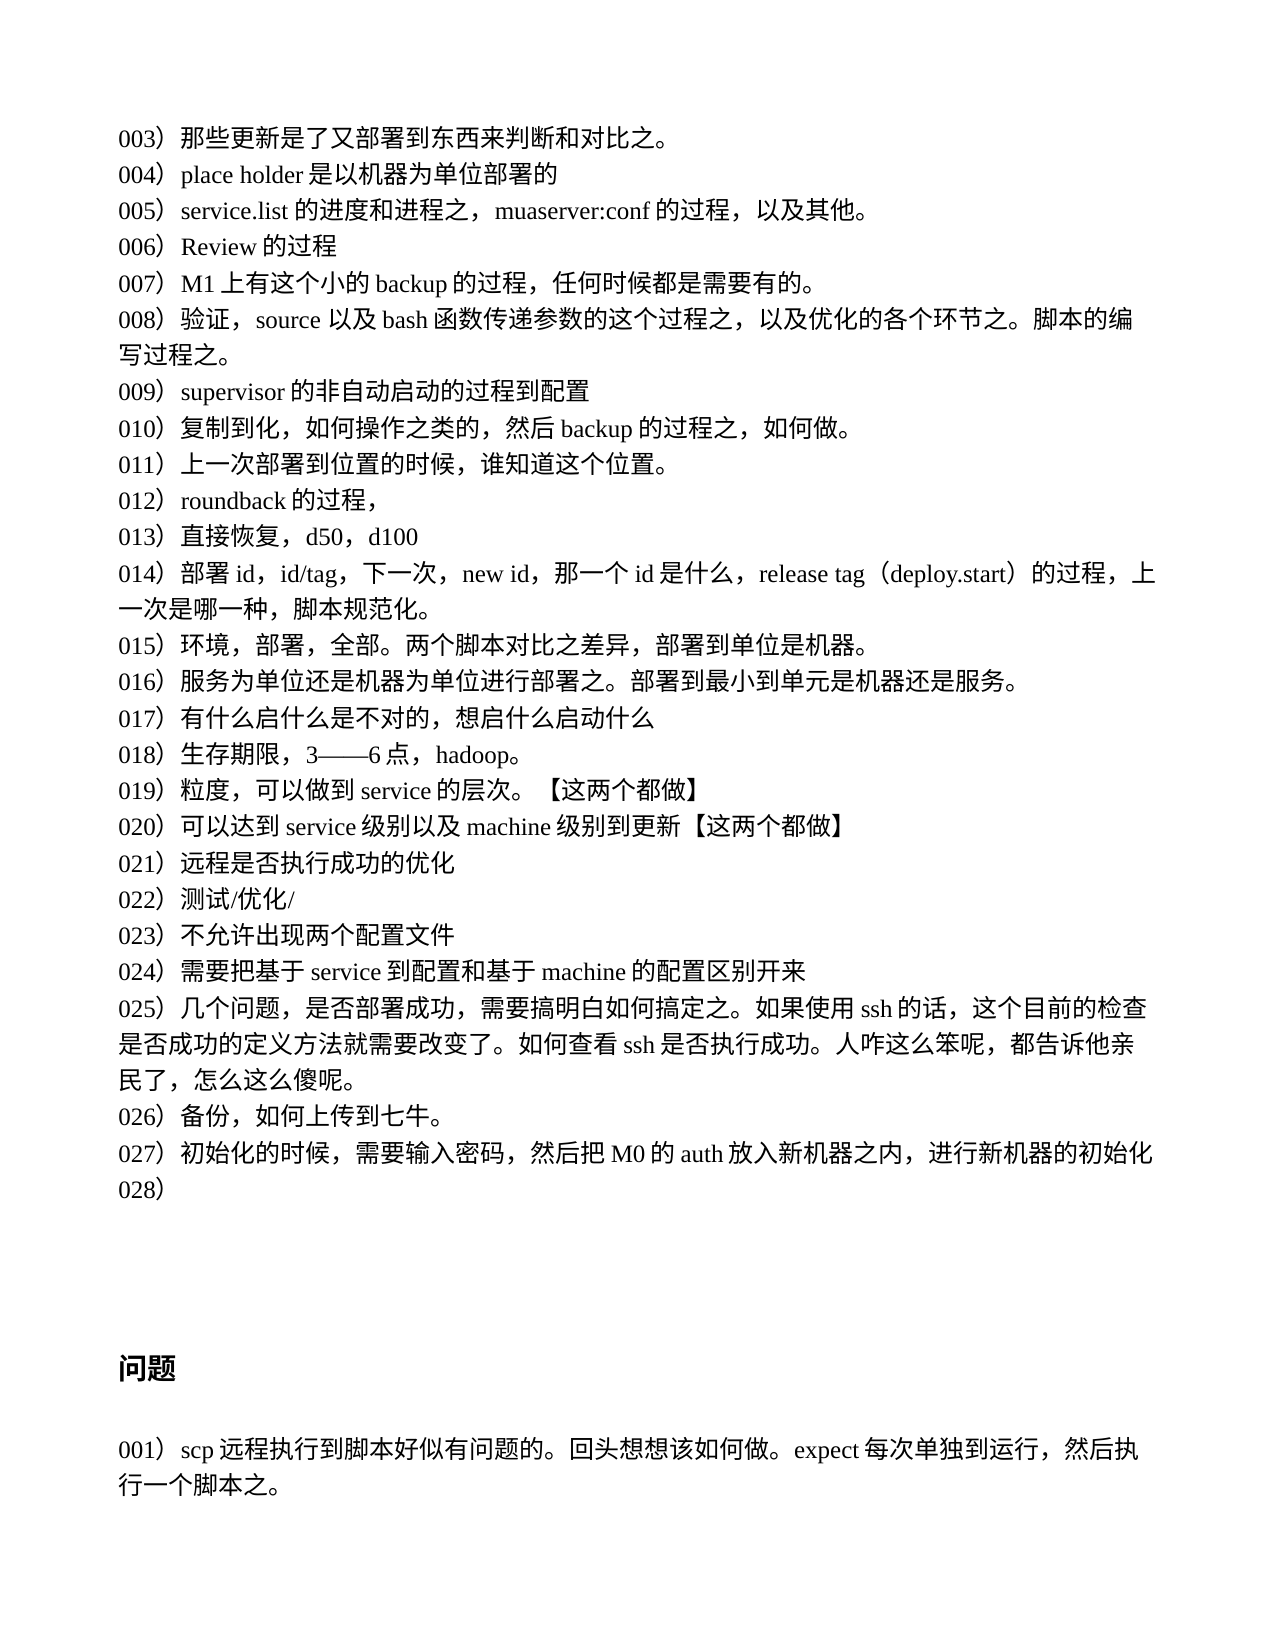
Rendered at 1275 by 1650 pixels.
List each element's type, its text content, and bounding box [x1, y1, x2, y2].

text 025）几个问题，是否部署成功，需要搞明白如何搞定之。如果使用ssh的话，这个目前的检查是否成功的定义方法就需要改变了。如何查看ssh是否执行成功。人咋这么笨呢，都告诉他亲民了，怎么这么傻呢。 [118, 988, 1157, 1097]
text 012）roundback的过程， [118, 481, 1157, 517]
text 006）Review的过程 [118, 227, 1157, 263]
text 013）直接恢复，d50，d100 [118, 517, 1157, 553]
text 014）部署id，id/tag，下一次，new id，那一个id是什么，release tag（deploy.start）的过程，上一次是哪一种，脚本规范化。 [118, 553, 1157, 626]
text 003）那些更新是了又部署到东西来判断和对比之。 [118, 118, 1157, 154]
text 021）远程是否执行成功的优化 [118, 843, 1157, 879]
text 009）supervisor的非自动启动的过程到配置 [118, 372, 1157, 408]
text 020）可以达到service级别以及machine级别到更新【这两个都做】 [118, 807, 1157, 843]
text 001）scp远程执行到脚本好似有问题的。回头想想该如何做。expect每次单独到运行，然后执行一个脚本之。 [118, 1429, 1157, 1502]
text 018）生存期限，3——6点，hadoop。 [118, 734, 1157, 771]
text 023）不允许出现两个配置文件 [118, 916, 1157, 952]
text 007）M1上有这个小的backup的过程，任何时候都是需要有的。 [118, 263, 1157, 299]
text 005）service.list 的进度和进程之，muaserver:conf的过程，以及其他。 [118, 191, 1157, 227]
text 011）上一次部署到位置的时候，谁知道这个位置。 [118, 444, 1157, 481]
text 016）服务为单位还是机器为单位进行部署之。部署到最小到单元是机器还是服务。 [118, 662, 1157, 698]
text 024）需要把基于service到配置和基于machine的配置区别开来 [118, 952, 1157, 988]
text 008）验证，source 以及bash函数传递参数的这个过程之，以及优化的各个环节之。脚本的编写过程之。 [118, 299, 1157, 372]
subtitle 问题 [118, 1346, 1157, 1388]
text 017）有什么启什么是不对的，想启什么启动什么 [118, 698, 1157, 734]
text 015）环境，部署，全部。两个脚本对比之差异，部署到单位是机器。 [118, 626, 1157, 662]
text 022）测试/优化/ [118, 879, 1157, 916]
text 019）粒度，可以做到service的层次。【这两个都做】 [118, 771, 1157, 807]
text 004）place holder是以机器为单位部署的 [118, 154, 1157, 191]
text 026）备份，如何上传到七牛。 [118, 1097, 1157, 1133]
text 027）初始化的时候，需要输入密码，然后把M0的auth放入新机器之内，进行新机器的初始化 [118, 1133, 1157, 1169]
text 010）复制到化，如何操作之类的，然后backup的过程之，如何做。 [118, 408, 1157, 444]
text 028） [118, 1169, 1157, 1206]
